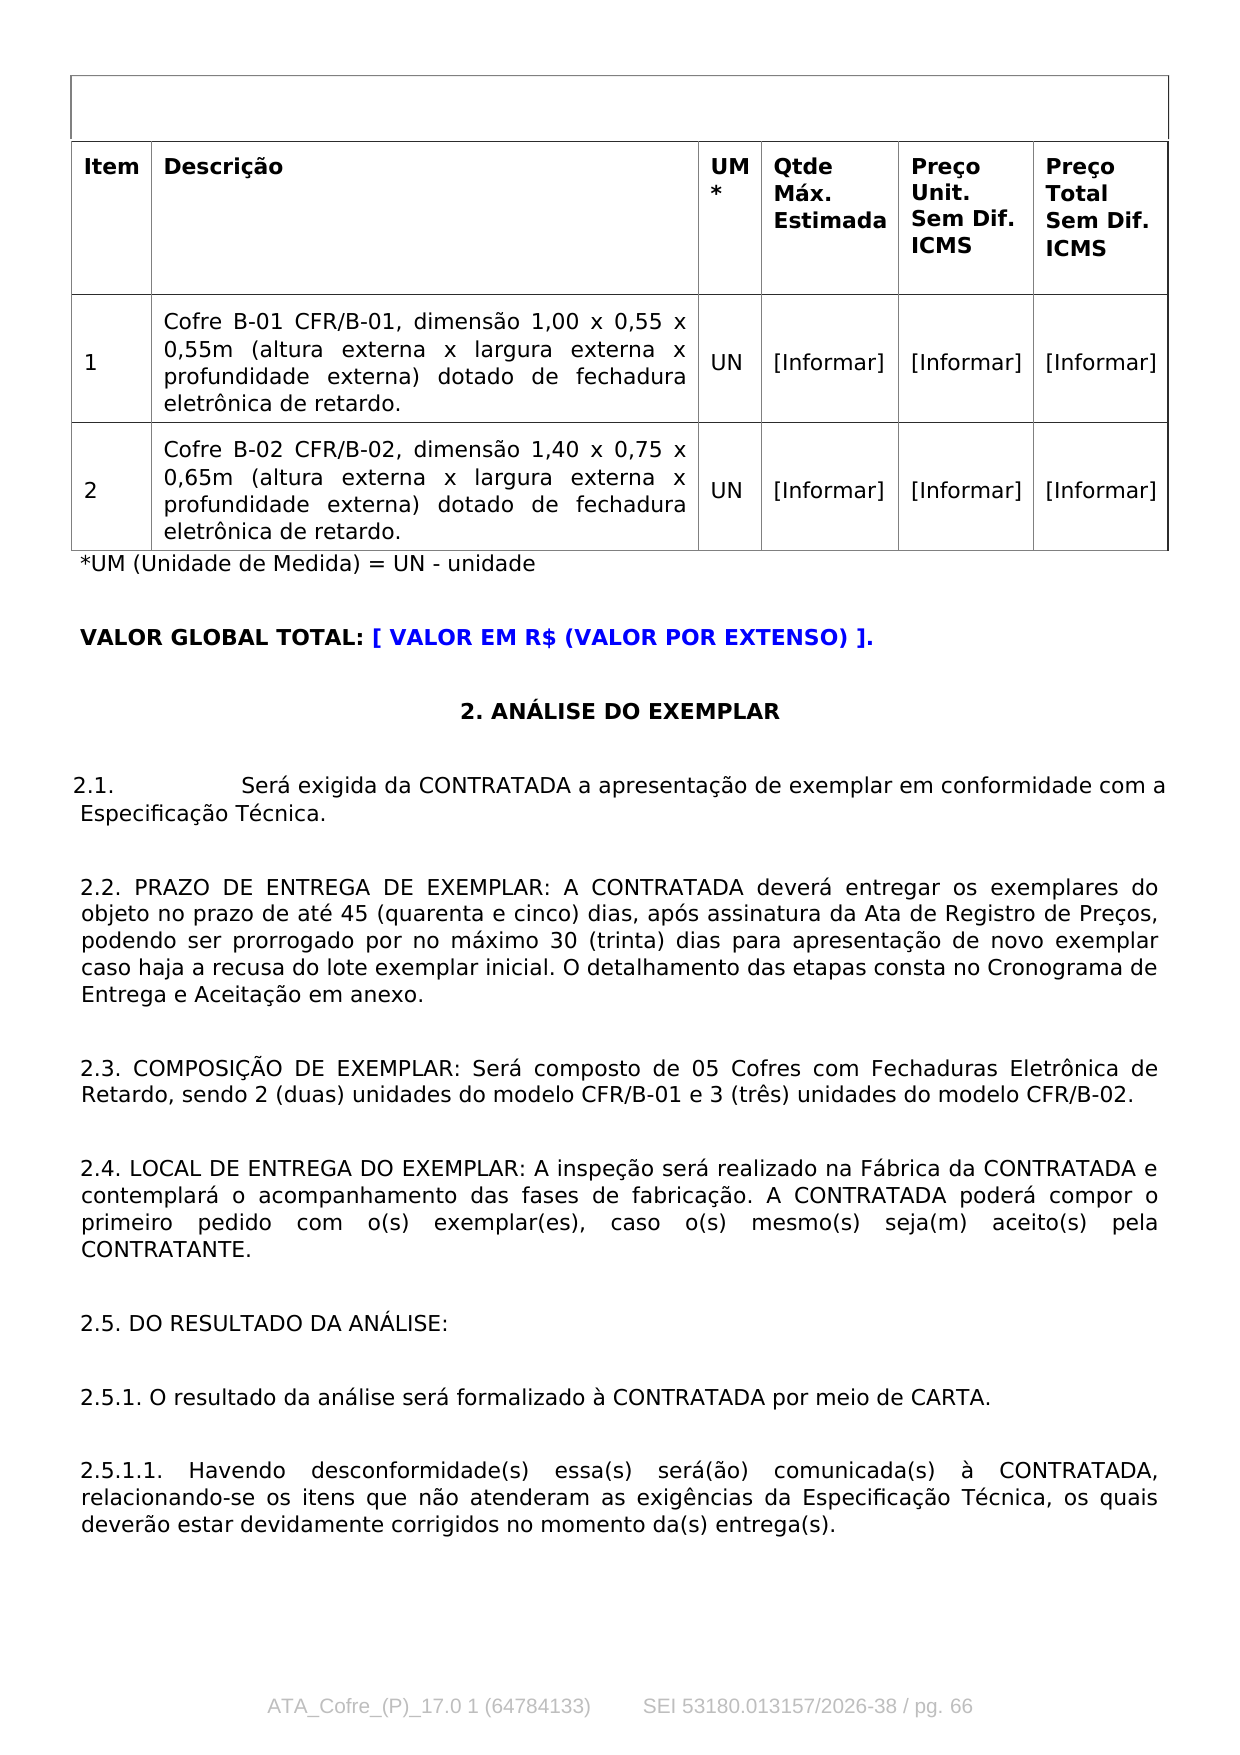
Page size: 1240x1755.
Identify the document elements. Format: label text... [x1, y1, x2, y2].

table_header Descrição [152, 142, 698, 293]
table_header Preço Total Sem Dif. ICMS [1034, 142, 1167, 293]
table_cell 1 [72, 295, 151, 422]
table_cell [Informar] [762, 423, 898, 550]
table_cell [Informar] [899, 295, 1033, 422]
text Especificação Técnica. [80, 801, 1159, 826]
text 2.2. PRAZO DE ENTREGA DE EXEMPLAR: A CONTRATADA deverá entregar os exemplares do objeto no prazo de até 45 (quarenta e cinco) dias, após assinatura da Ata de Registro de Preços, podendo ser prorrogado por no máximo 30 (trinta) dias para apresentação de novo exemplar caso haja a recusa do lote exemplar inicial. O detalhamento das etapas consta no Cronograma de Entrega e Aceitação em anexo. [80, 874, 1159, 1007]
text 2.3. COMPOSIÇÃO DE EXEMPLAR: Será composto de 05 Cofres com Fechaduras Eletrônica de Retardo, sendo 2 (duas) unidades do modelo CFR/B-01 e 3 (três) unidades do modelo CFR/B-02. [80, 1056, 1159, 1108]
table_cell UN [699, 295, 761, 422]
table_cell [Informar] [899, 423, 1033, 550]
text 2.1. Será exigida da CONTRATADA a apresentação de exemplar em conformidade com a [73, 773, 1167, 799]
table_header Preço Unit. Sem Dif. ICMS [899, 142, 1033, 293]
subtitle 2. ANÁLISE DO EXEMPLAR [75, 699, 1166, 724]
table_cell [Informar] [1034, 295, 1167, 422]
text 2.5. DO RESULTADO DA ANÁLISE: [80, 1311, 1159, 1336]
text VALOR GLOBAL TOTAL: [ VALOR EM R$ (VALOR POR EXTENSO) ]. [80, 625, 1167, 650]
text 2.5.1.1. Havendo desconformidade(s) essa(s) será(ão) comunicada(s) à CONTRATADA, relacionando-se os itens que não atenderam as exigências da Especificação Técnica, os quais deverão estar devidamente corrigidos no momento da(s) entrega(s). [80, 1458, 1159, 1538]
table_cell UN [699, 423, 761, 550]
text 2.5.1. O resultado da análise será formalizado à CONTRATADA por meio de CARTA. [80, 1384, 1159, 1410]
text 2.4. LOCAL DE ENTREGA DO EXEMPLAR: A inspeção será realizado na Fábrica da CONTRATADA e contemplará o acompanhamento das fases de fabricação. A CONTRATADA poderá compor o primeiro pedido com o(s) exemplar(es), caso o(s) mesmo(s) seja(m) aceito(s) pela CONTRATANTE. [80, 1156, 1159, 1262]
table_header UM * [699, 142, 761, 293]
table_cell [Informar] [1034, 423, 1167, 550]
table_cell Cofre B-01 CFR/B-01, dimensão 1,00 x 0,55 x 0,55m (altura externa x largura externa x profundidade externa) dotado de fechadura eletrônica de retardo. [152, 295, 698, 422]
table_cell Cofre B-02 CFR/B-02, dimensão 1,40 x 0,75 x 0,65m (altura externa x largura externa x profundidade externa) dotado de fechadura eletrônica de retardo. [152, 423, 698, 550]
text *UM (Unidade de Medida) = UN - unidade [80, 551, 1159, 576]
table_cell 2 [72, 423, 151, 550]
table_header Qtde Máx. Estimada [762, 142, 898, 293]
table_header Item [72, 142, 151, 293]
table_cell [Informar] [762, 295, 898, 422]
